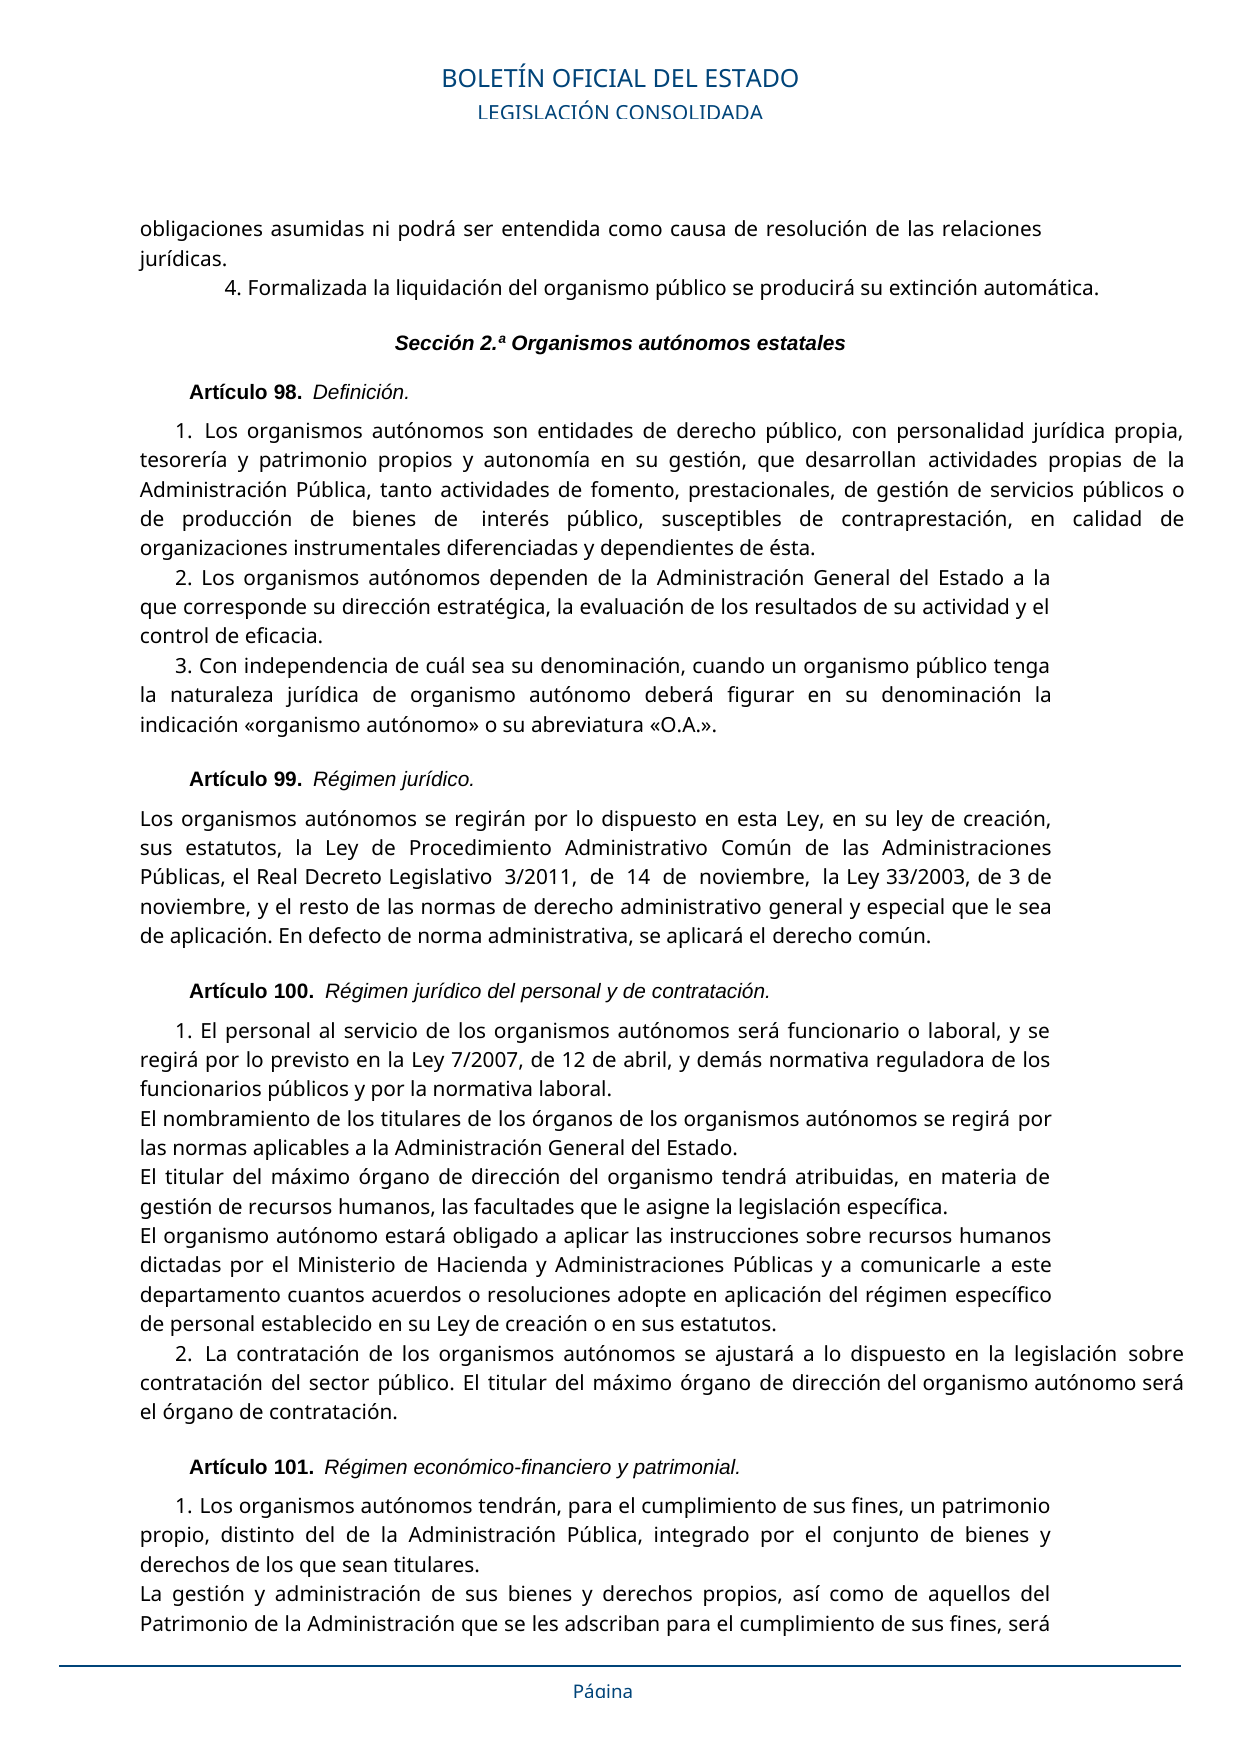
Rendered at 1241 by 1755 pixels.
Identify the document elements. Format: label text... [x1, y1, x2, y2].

text Artículo 99. Régimen jurídico. [189, 767, 1184, 791]
list El personal al servicio de los organismos autónomos será funcionario o laboral, y se regirá por lo previsto en la Ley 7/2007, de 12 de abril, y demás normativa reguladora de los funcionarios públicos y por la normativa laboral. [139, 1016, 1052, 1103]
text El nombramiento de los titulares de los órganos de los organismos autónomos se regirá por las normas aplicables a la Administración General del Estado. [139, 1104, 1052, 1161]
list La contratación de los organismos autónomos se ajustará a lo dispuesto en la legislación sobre contratación del sector público. El titular del máximo órgano de dirección del organismo autónomo será el órgano de contratación. [139, 1339, 1184, 1426]
text Artículo 101. Régimen económico-financiero y patrimonial. [189, 1454, 1184, 1478]
text El titular del máximo órgano de dirección del organismo tendrá atribuidas, en materia de gestión de recursos humanos, las facultades que le asigne la legislación específica. [139, 1162, 1052, 1220]
list Formalizada la liquidación del organismo público se producirá su extinción automática. [224, 273, 1184, 302]
subtitle Sección 2.ª Organismos autónomos estatales [394, 331, 1184, 355]
list Los organismos autónomos tendrán, para el cumplimiento de sus fines, un patrimonio propio, distinto del de la Administración Pública, integrado por el conjunto de bienes y derechos de los que sean titulares. [139, 1491, 1052, 1578]
text obligaciones asumidas ni podrá ser entendida como causa de resolución de las relaciones jurídicas. [139, 214, 1052, 272]
text El organismo autónomo estará obligado a aplicar las instrucciones sobre recursos humanos dictadas por el Ministerio de Hacienda y Administraciones Públicas y a comunicarle a este departamento cuantos acuerdos o resoluciones adopte en aplicación del régimen específico de personal establecido en su Ley de creación o en sus estatutos. [139, 1221, 1052, 1337]
text La gestión y administración de sus bienes y derechos propios, así como de aquellos del Patrimonio de la Administración que se les adscriban para el cumplimiento de sus fines, será [139, 1579, 1052, 1637]
text Artículo 100. Régimen jurídico del personal y de contratación. [189, 979, 1184, 1003]
list Con independencia de cuál sea su denominación, cuando un organismo público tenga la naturaleza jurídica de organismo autónomo deberá figurar en su denominación la indicación «organismo autónomo» o su abreviatura «O.A.». [139, 651, 1052, 738]
list Los organismos autónomos dependen de la Administración General del Estado a la que corresponde su dirección estratégica, la evaluación de los resultados de su actividad y el control de eficacia. [139, 563, 1052, 650]
list Los organismos autónomos son entidades de derecho público, con personalidad jurídica propia, tesorería y patrimonio propios y autonomía en su gestión, que desarrollan actividades propias de la Administración Pública, tanto actividades de fomento, prestacionales, de gestión de servicios públicos o de producción de bienes de interés público, susceptibles de contraprestación, en calidad de organizaciones instrumentales diferenciadas y dependientes de ésta. [139, 416, 1184, 562]
text Los organismos autónomos se regirán por lo dispuesto en esta Ley, en su ley de creación, sus estatutos, la Ley de Procedimiento Administrativo Común de las Administraciones Públicas, el Real Decreto Legislativo 3/2011, de 14 de noviembre, la Ley 33/2003, de 3 de noviembre, y el resto de las normas de derecho administrativo general y especial que le sea de aplicación. En defecto de norma administrativa, se aplicará el derecho común. [139, 804, 1052, 949]
text Artículo 98. Definición. [189, 379, 1184, 403]
